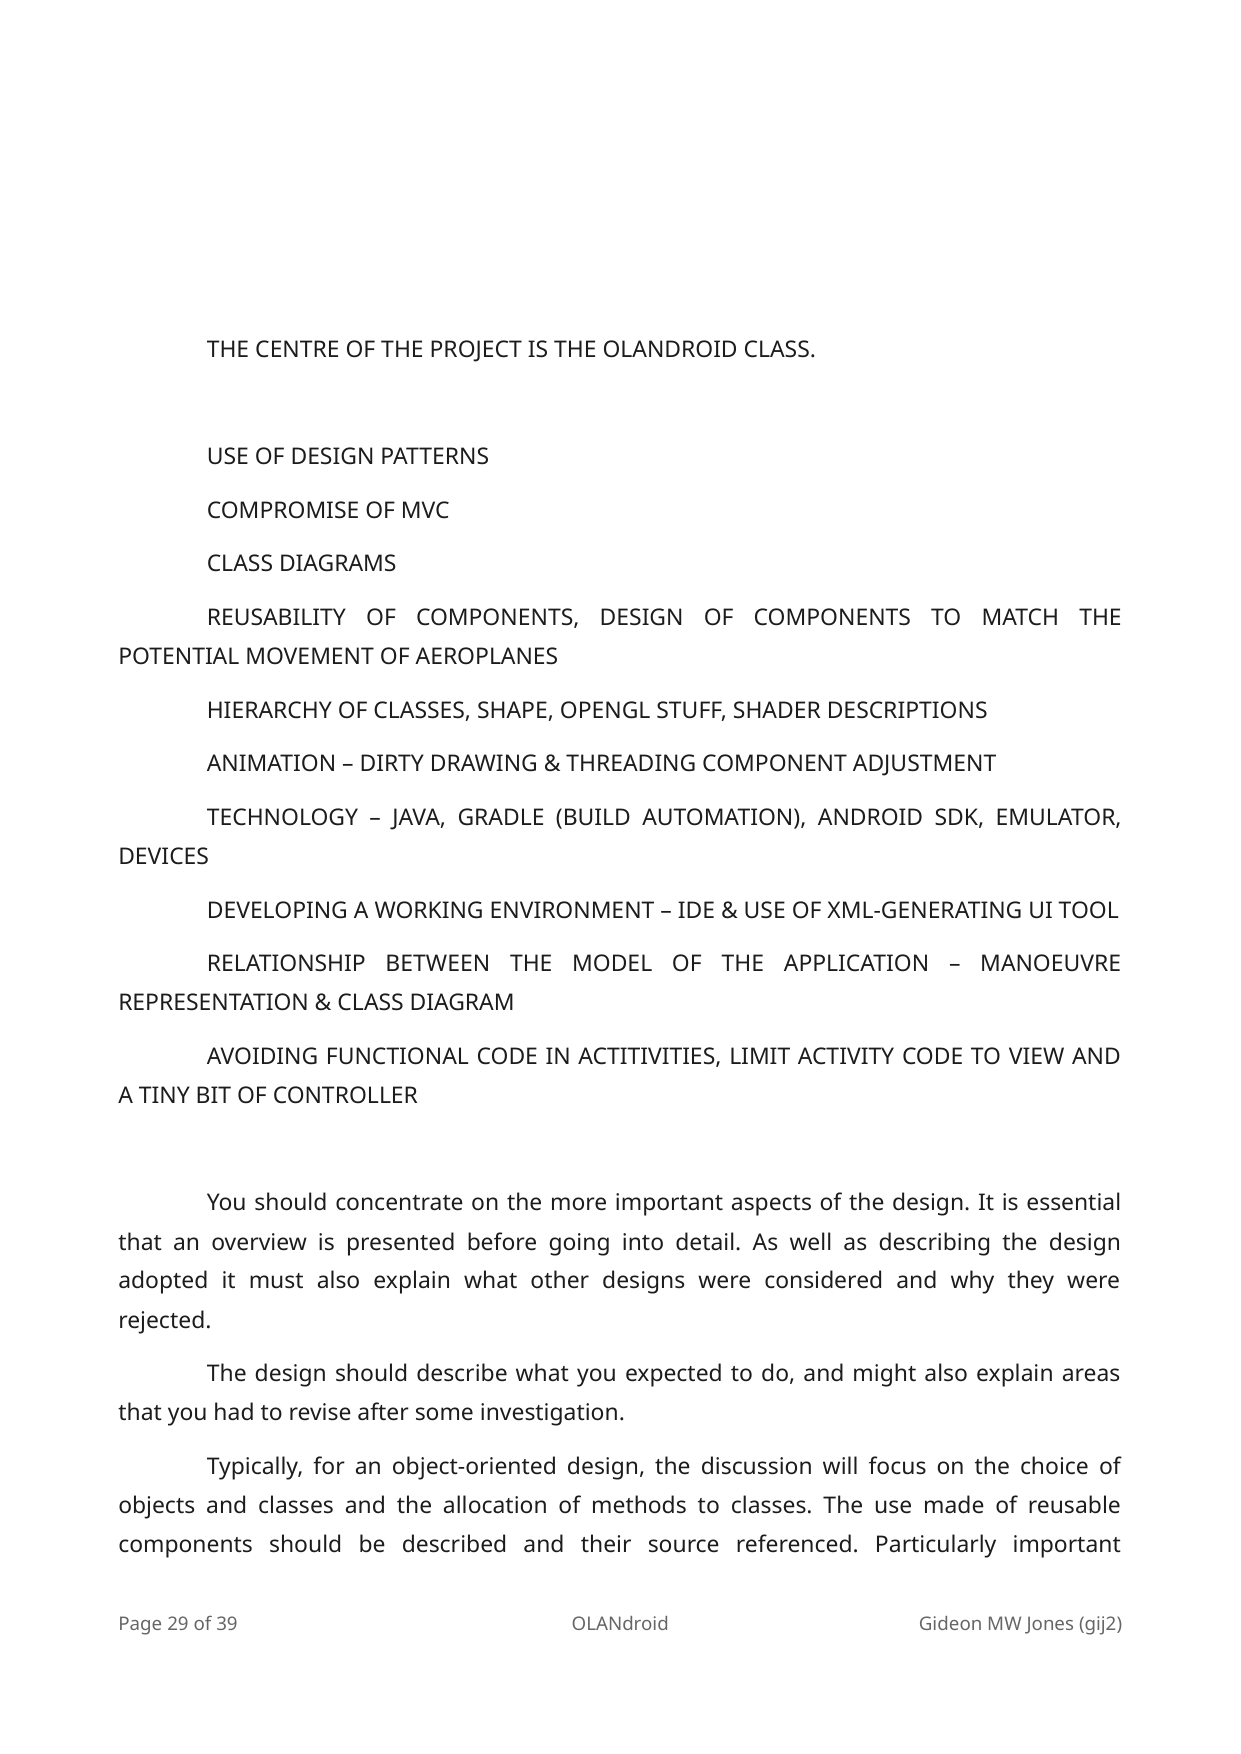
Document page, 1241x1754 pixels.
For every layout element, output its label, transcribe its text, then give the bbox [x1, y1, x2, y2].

text You should concentrate on the more important aspects of the design. It is essential that an overview is presented before going into detail. As well as describing the design adopted it must also explain what other designs were considered and why they were rejected. [118, 1186, 1122, 1335]
text AVOIDING FUNCTIONAL CODE IN ACTITIVITIES, LIMIT ACTIVITY CODE TO VIEW AND A TINY BIT OF CONTROLLER [118, 1040, 1122, 1110]
text HIERARCHY OF CLASSES, SHAPE, OPENGL STUFF, SHADER DESCRIPTIONS [118, 694, 1122, 725]
text REUSABILITY OF COMPONENTS, DESIGN OF COMPONENTS TO MATCH THE POTENTIAL MOVEMENT OF AEROPLANES [118, 601, 1122, 671]
text COMPROMISE OF MVC [118, 494, 1122, 525]
text The design should describe what you expected to do, and might also explain areas that you had to revise after some investigation. [118, 1357, 1122, 1427]
text TECHNOLOGY – JAVA, GRADLE (BUILD AUTOMATION), ANDROID SDK, EMULATOR, DEVICES [118, 801, 1122, 871]
text RELATIONSHIP BETWEEN THE MODEL OF THE APPLICATION – MANOEUVRE REPRESENTATION & CLASS DIAGRAM [118, 947, 1122, 1018]
text ANIMATION – DIRTY DRAWING & THREADING COMPONENT ADJUSTMENT [118, 747, 1122, 778]
text DEVELOPING A WORKING ENVIRONMENT – IDE & USE OF XML-GENERATING UI TOOL [118, 894, 1122, 925]
text USE OF DESIGN PATTERNS [118, 440, 1122, 471]
text THE CENTRE OF THE PROJECT IS THE OLANDROID CLASS. [118, 333, 1122, 364]
text CLASS DIAGRAMS [118, 547, 1122, 578]
text Typically, for an object-oriented design, the discussion will focus on the choice of objects and classes and the allocation of methods to classes. The use made of reusable components should be described and their source referenced. Particularly important [118, 1450, 1122, 1559]
